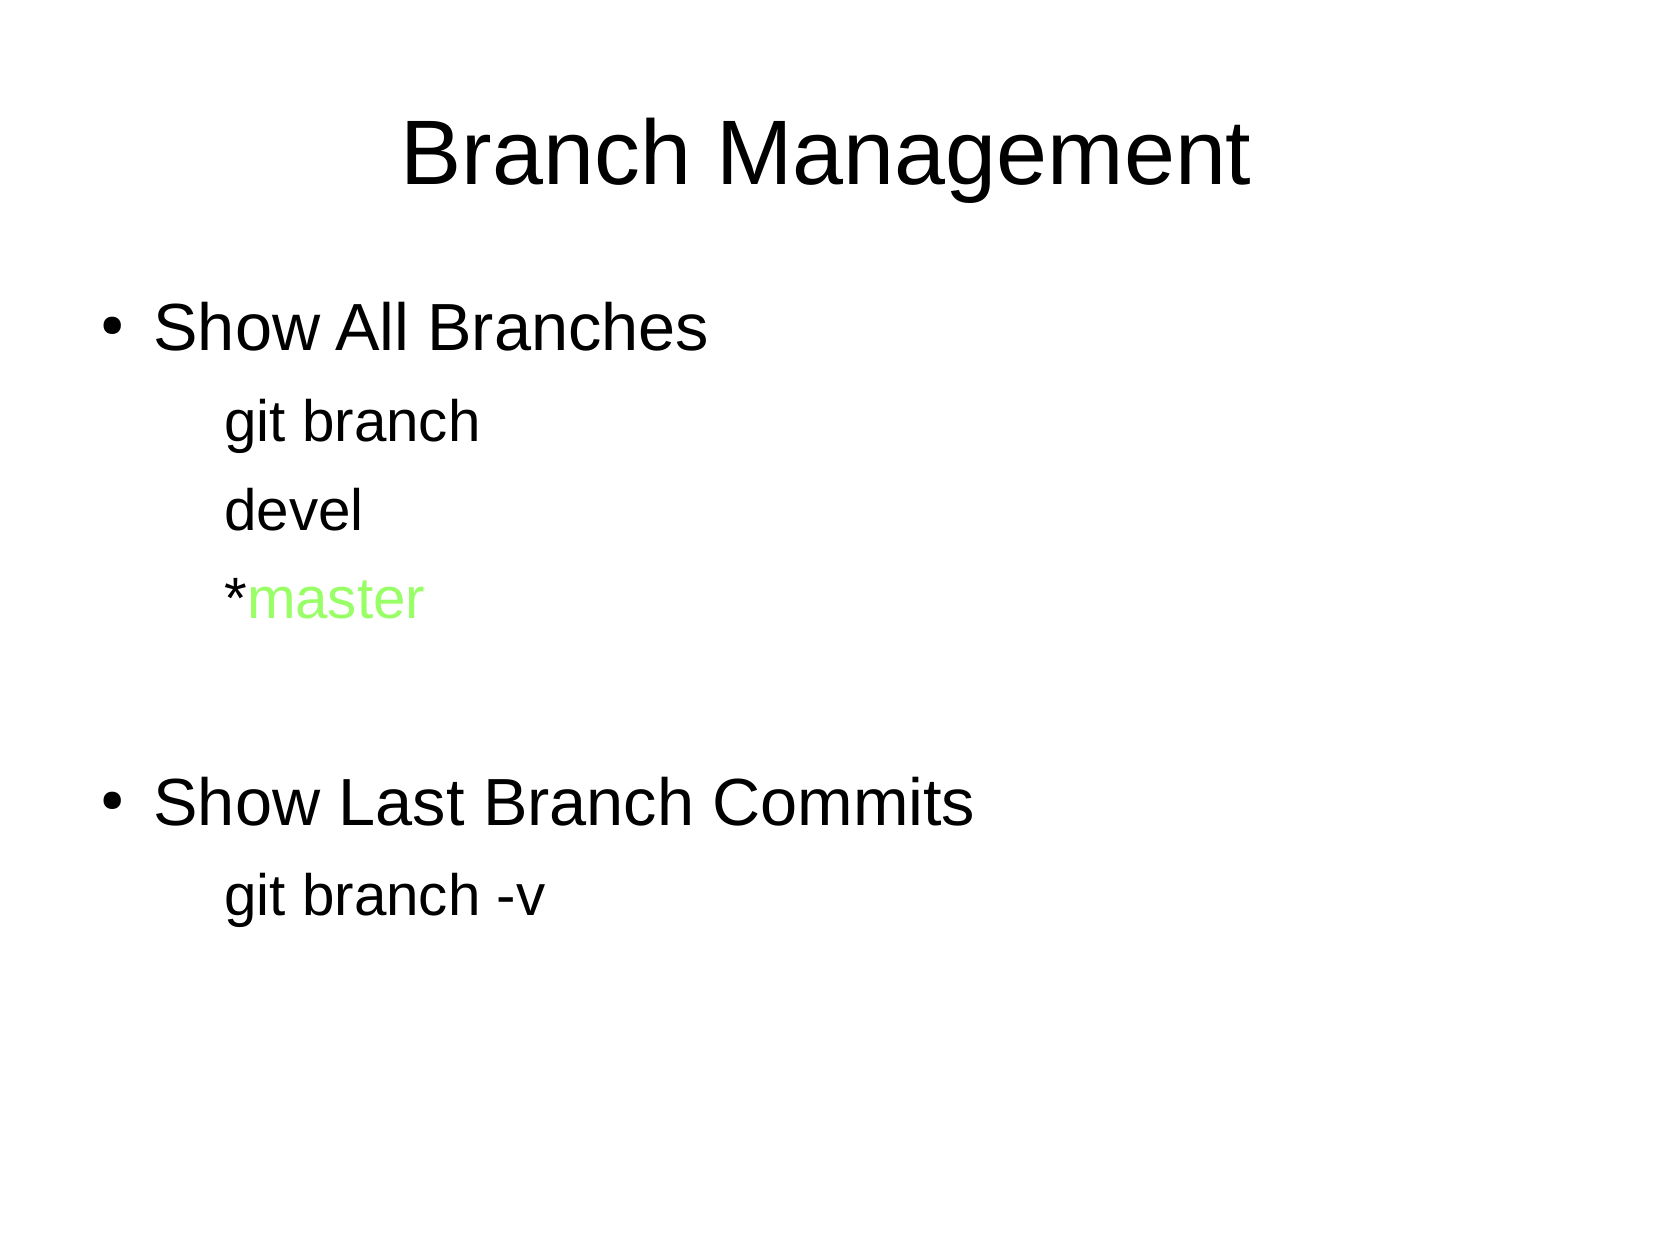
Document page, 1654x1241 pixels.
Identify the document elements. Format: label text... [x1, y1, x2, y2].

list Show All Branches git branch devel *master Show Last Branch Commits git branch -v [82, 290, 1571, 1010]
title Branch Management [82, 49, 1571, 257]
